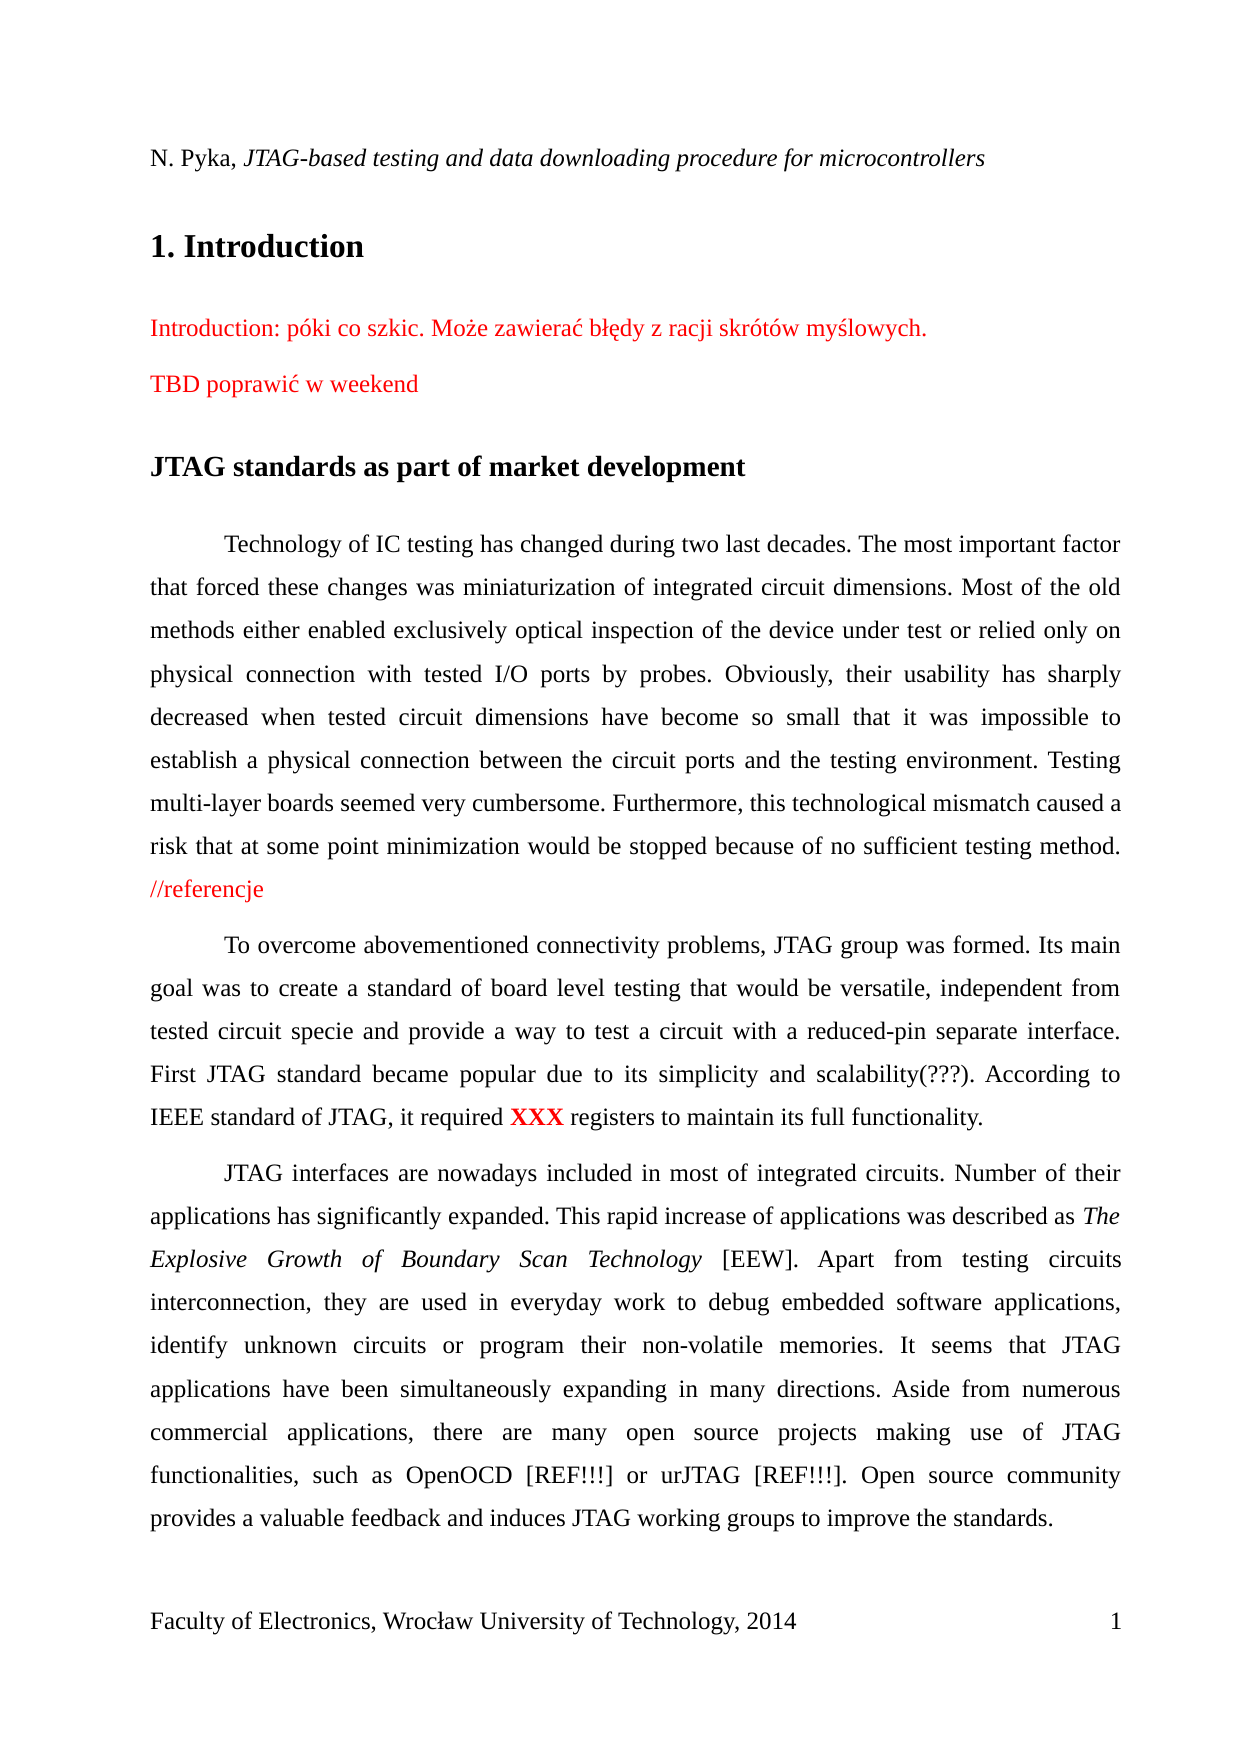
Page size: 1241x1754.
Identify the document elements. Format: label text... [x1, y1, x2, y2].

subtitle JTAG standards as part of market development [150, 449, 1122, 483]
text Technology of IC testing has changed during two last decades. The most important factor that forced these changes was miniaturization of integrated circuit dimensions. Most of the old methods either enabled exclusively optical inspection of the device under test or relied only on physical connection with tested I/O ports by probes. Obviously, their usability has sharply decreased when tested circuit dimensions have become so small that it was impossible to establish a physical connection between the circuit ports and the testing environment. Testing multi-layer boards seemed very cumbersome. Furthermore, this technological mismatch caused a risk that at some point minimization would be stopped because of no sufficient testing method. //referencje [150, 529, 1122, 903]
subtitle 1. Introduction [150, 226, 1122, 265]
text JTAG interfaces are nowadays included in most of integrated circuits. Number of their applications has significantly expanded. This rapid increase of applications was described as The Explosive Growth of Boundary Scan Technology [EEW]. Apart from testing circuits interconnection, they are used in everyday work to debug embedded software applications, identify unknown circuits or program their non-volatile memories. It seems that JTAG applications have been simultaneously expanding in many directions. Aside from numerous commercial applications, there are many open source projects making use of JTAG functionalities, such as OpenOCD [REF!!!] or urJTAG [REF!!!]. Open source community provides a valuable feedback and induces JTAG working groups to improve the standards. [150, 1158, 1122, 1532]
text To overcome abovementioned connectivity problems, JTAG group was formed. Its main goal was to create a standard of board level testing that would be versatile, independent from tested circuit specie and provide a way to test a circuit with a reduced-pin separate interface. First JTAG standard became popular due to its simplicity and scalability(???). According to IEEE standard of JTAG, it required XXX registers to maintain its full functionality. [150, 930, 1122, 1131]
text TBD poprawić w weekend [150, 369, 1122, 398]
text Introduction: póki co szkic. Może zawierać błędy z racji skrótów myślowych. [150, 313, 1122, 342]
